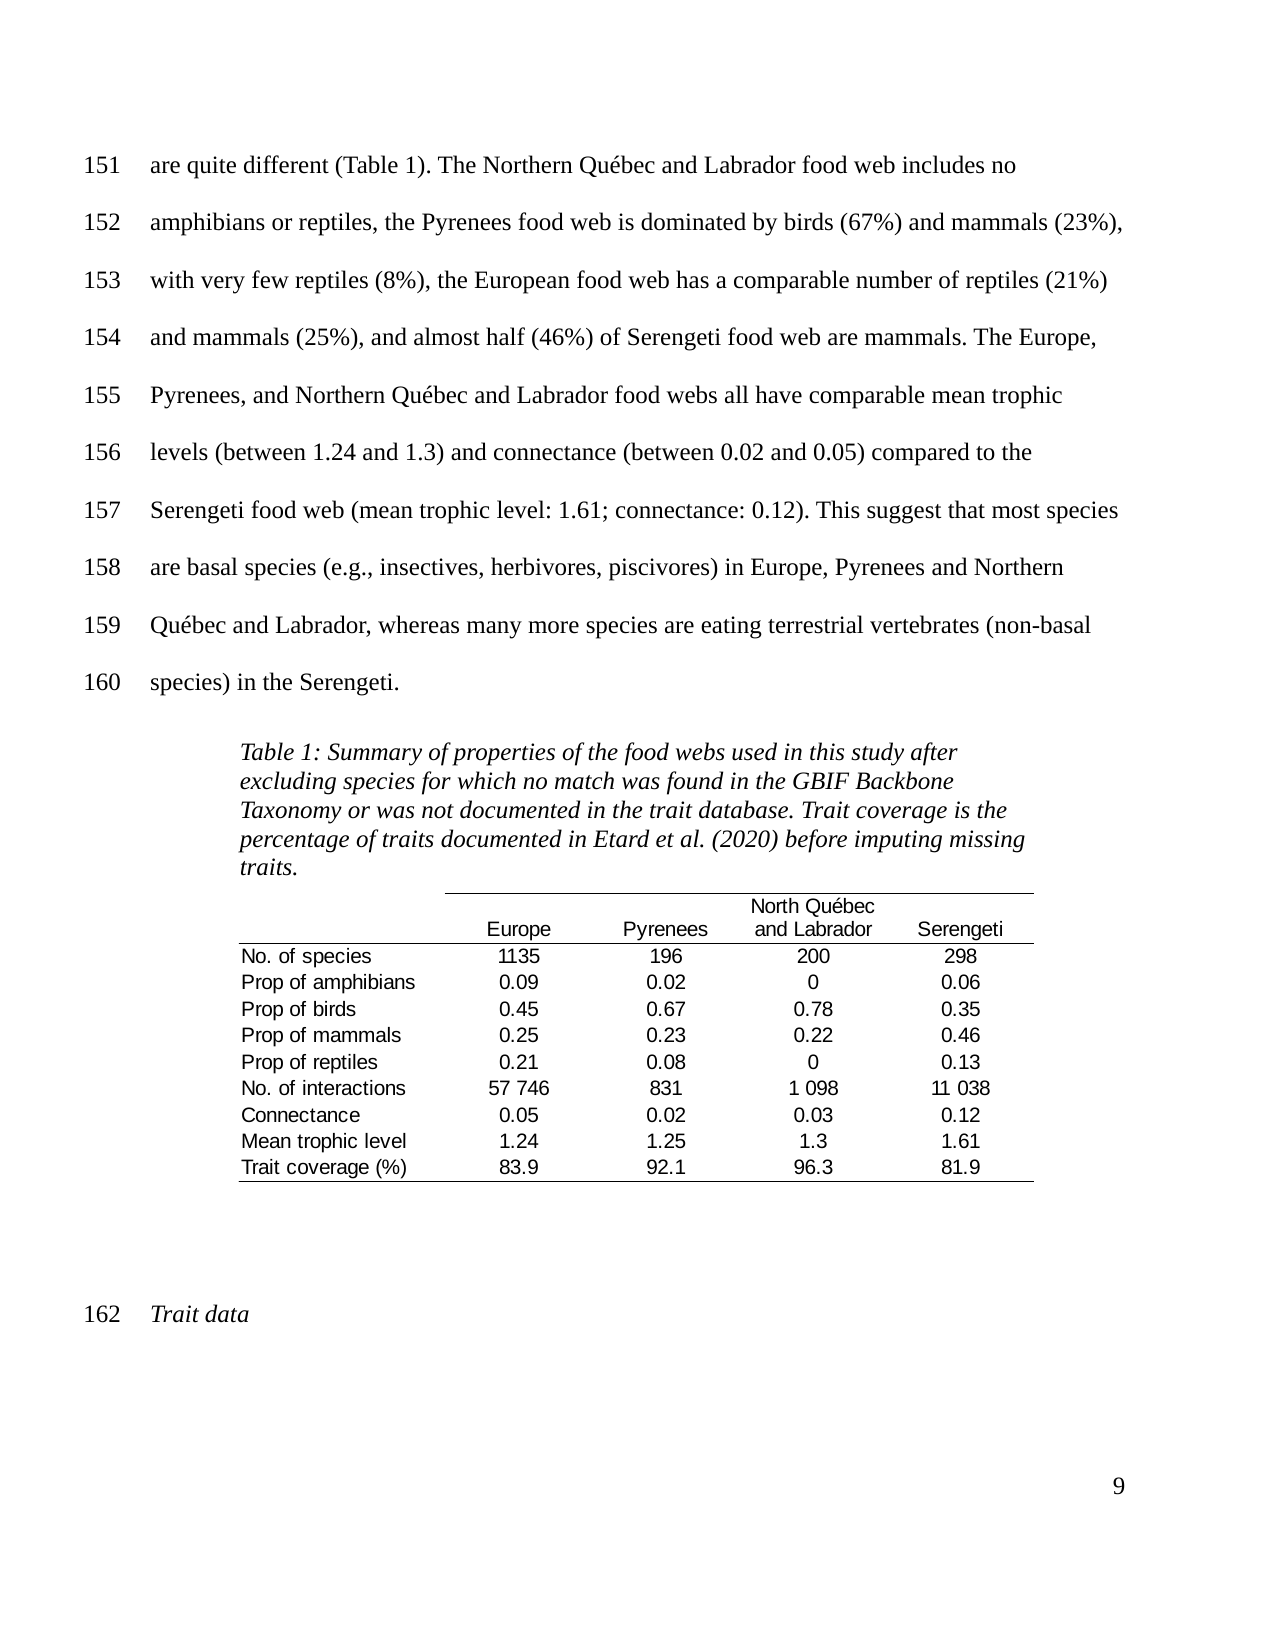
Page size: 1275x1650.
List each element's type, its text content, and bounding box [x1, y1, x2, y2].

text Trait data [150, 1299, 1125, 1328]
text are quite different (Table 1). The Northern Québec and Labrador food web includes no amphibians or reptiles, the Pyrenees food web is dominated by birds (67%) and mammals (23%), with very few reptiles (8%), the European food web has a comparable number of reptiles (21%) and mammals (25%), and almost half (46%) of Serengeti food web are mammals. The Europe, Pyrenees, and Northern Québec and Labrador food webs all have comparable mean trophic levels (between 1.24 and 1.3) and connectance (between 0.02 and 0.05) compared to the Serengeti food web (mean trophic level: 1.61; connectance: 0.12). This suggest that most species are basal species (e.g., insectives, herbivores, piscivores) in Europe, Pyrenees and Northern Québec and Labrador, whereas many more species are eating terrestrial vertebrates (non-basal species) in the Serengeti. [150, 150, 1125, 696]
text Table 1: Summary of properties of the food webs used in this study after excluding species for which no match was found in the GBIF Backbone Taxonomy or was not documented in the trait database. Trait coverage is the percentage of traits documented in Etard et al. (2020) before imputing missing traits. [239, 737, 1036, 881]
